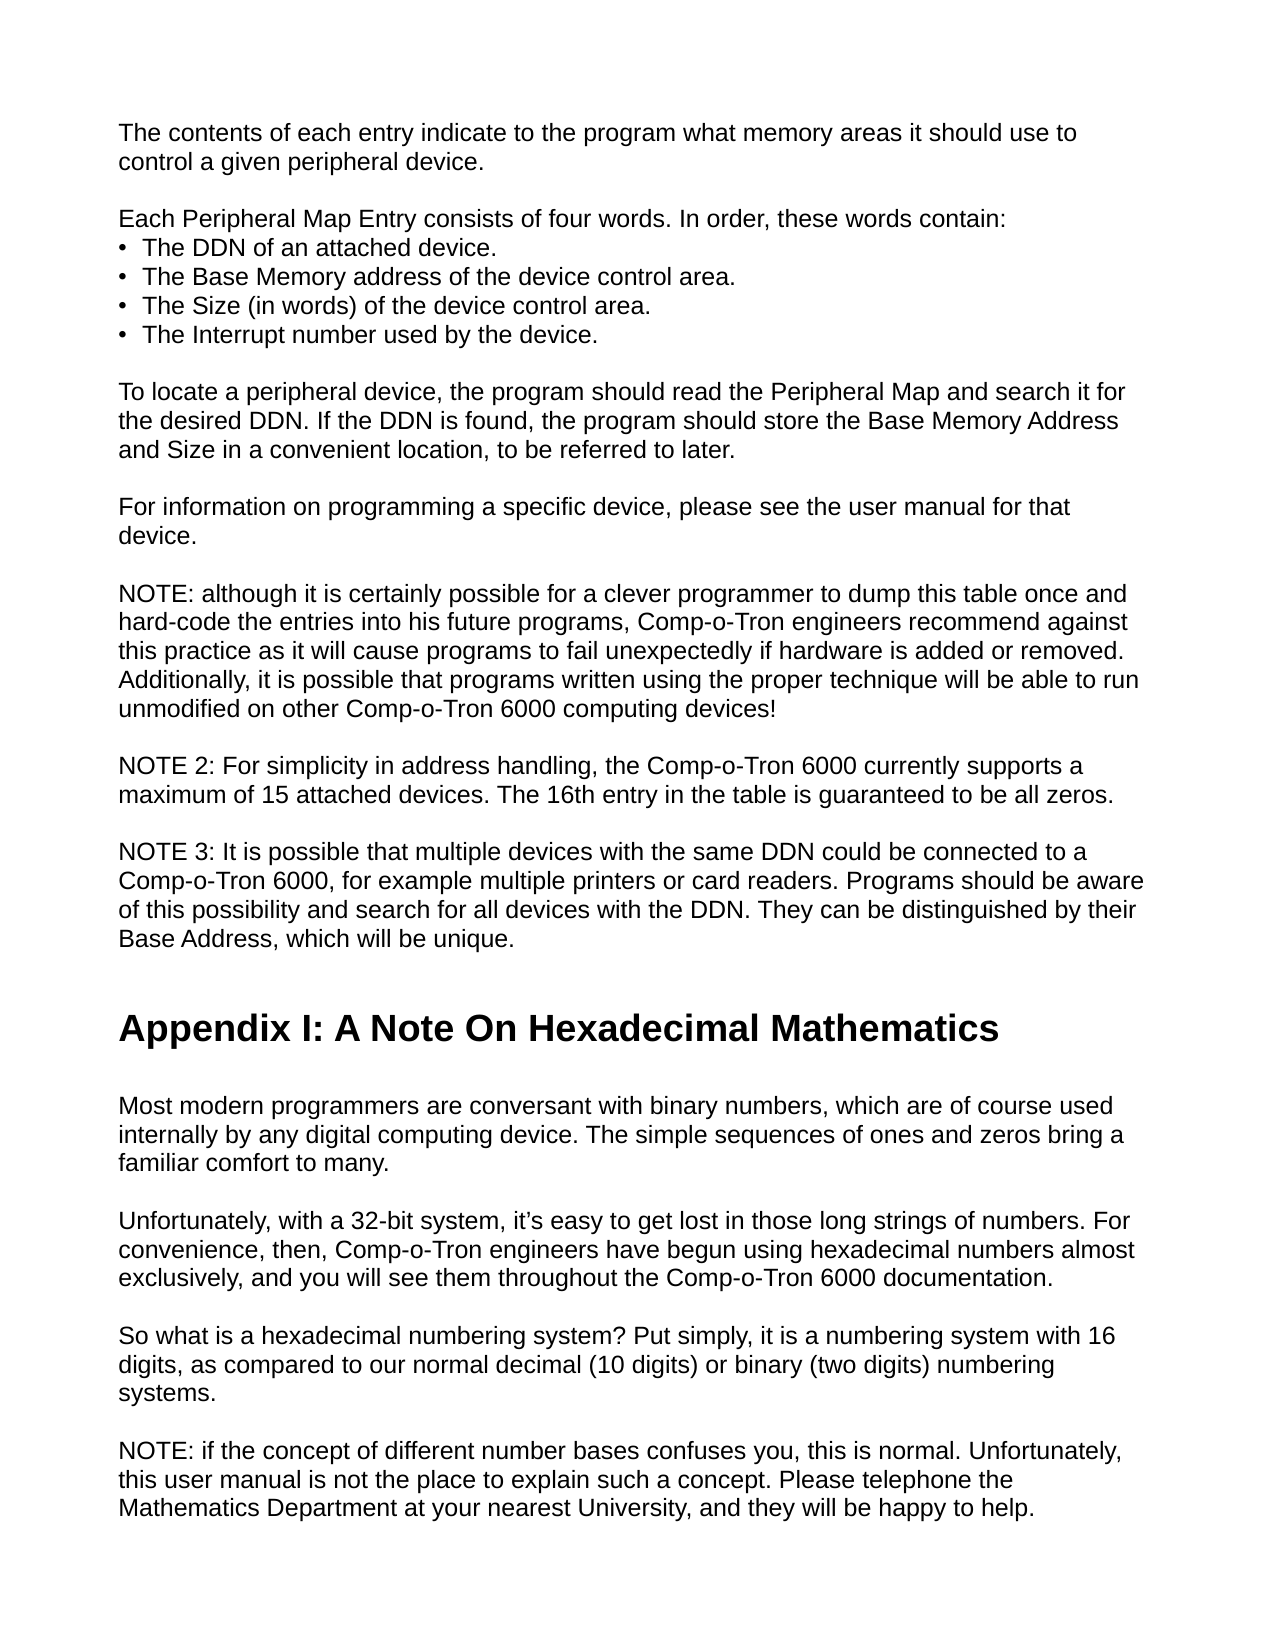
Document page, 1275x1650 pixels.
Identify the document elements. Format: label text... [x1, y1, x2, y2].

text Most modern programmers are conversant with binary numbers, which are of course used internally by any digital computing device. The simple sequences of ones and zeros bring a familiar comfort to many. [118, 1091, 1157, 1177]
text Unfortunately, with a 32-bit system, it’s easy to get lost in those long strings of numbers. For convenience, then, Comp-o-Tron engineers have begun using hexadecimal numbers almost exclusively, and you will see them throughout the Comp-o-Tron 6000 documentation. [118, 1206, 1157, 1292]
text Each Peripheral Map Entry consists of four words. In order, these words contain: [118, 204, 1157, 233]
text So what is a hexadecimal numbering system? Put simply, it is a numbering system with 16 digits, as compared to our normal decimal (10 digits) or binary (two digits) numbering systems. [118, 1321, 1157, 1407]
text For information on programming a specific device, please see the user manual for that device. [118, 492, 1157, 550]
text NOTE: if the concept of different number bases confuses you, this is normal. Unfortunately, this user manual is not the place to explain such a concept. Please telephone the Mathematics Department at your nearest University, and they will be happy to help. [118, 1436, 1157, 1522]
text NOTE: although it is certainly possible for a clever programmer to dump this table once and hard-code the entries into his future programs, Comp-o-Tron engineers recommend against this practice as it will cause programs to fail unexpectedly if hardware is added or removed. Additionally, it is possible that programs written using the proper technique will be able to run unmodified on other Comp-o-Tron 6000 computing devices! [118, 578, 1157, 722]
list The Base Memory address of the device control area. [118, 262, 1157, 291]
text NOTE 2: For simplicity in address handling, the Comp-o-Tron 6000 currently supports a maximum of 15 attached devices. The 16th entry in the table is guaranteed to be all zeros. [118, 751, 1157, 808]
list The Interrupt number used by the device. [118, 320, 1157, 348]
text To locate a peripheral device, the program should read the Peripheral Map and search it for the desired DDN. If the DDN is found, the program should store the Base Memory Address and Size in a convenient location, to be referred to later. [118, 377, 1157, 463]
text The contents of each entry indicate to the program what memory areas it should use to control a given peripheral device. [118, 118, 1157, 176]
subtitle Appendix I: A Note On Hexadecimal Mathematics [118, 1006, 1157, 1050]
list The DDN of an attached device. [118, 233, 1157, 262]
list The Size (in words) of the device control area. [118, 291, 1157, 320]
text NOTE 3: It is possible that multiple devices with the same DDN could be connected to a Comp-o-Tron 6000, for example multiple printers or card readers. Programs should be aware of this possibility and search for all devices with the DDN. They can be distinguished by their Base Address, which will be unique. [118, 837, 1157, 952]
